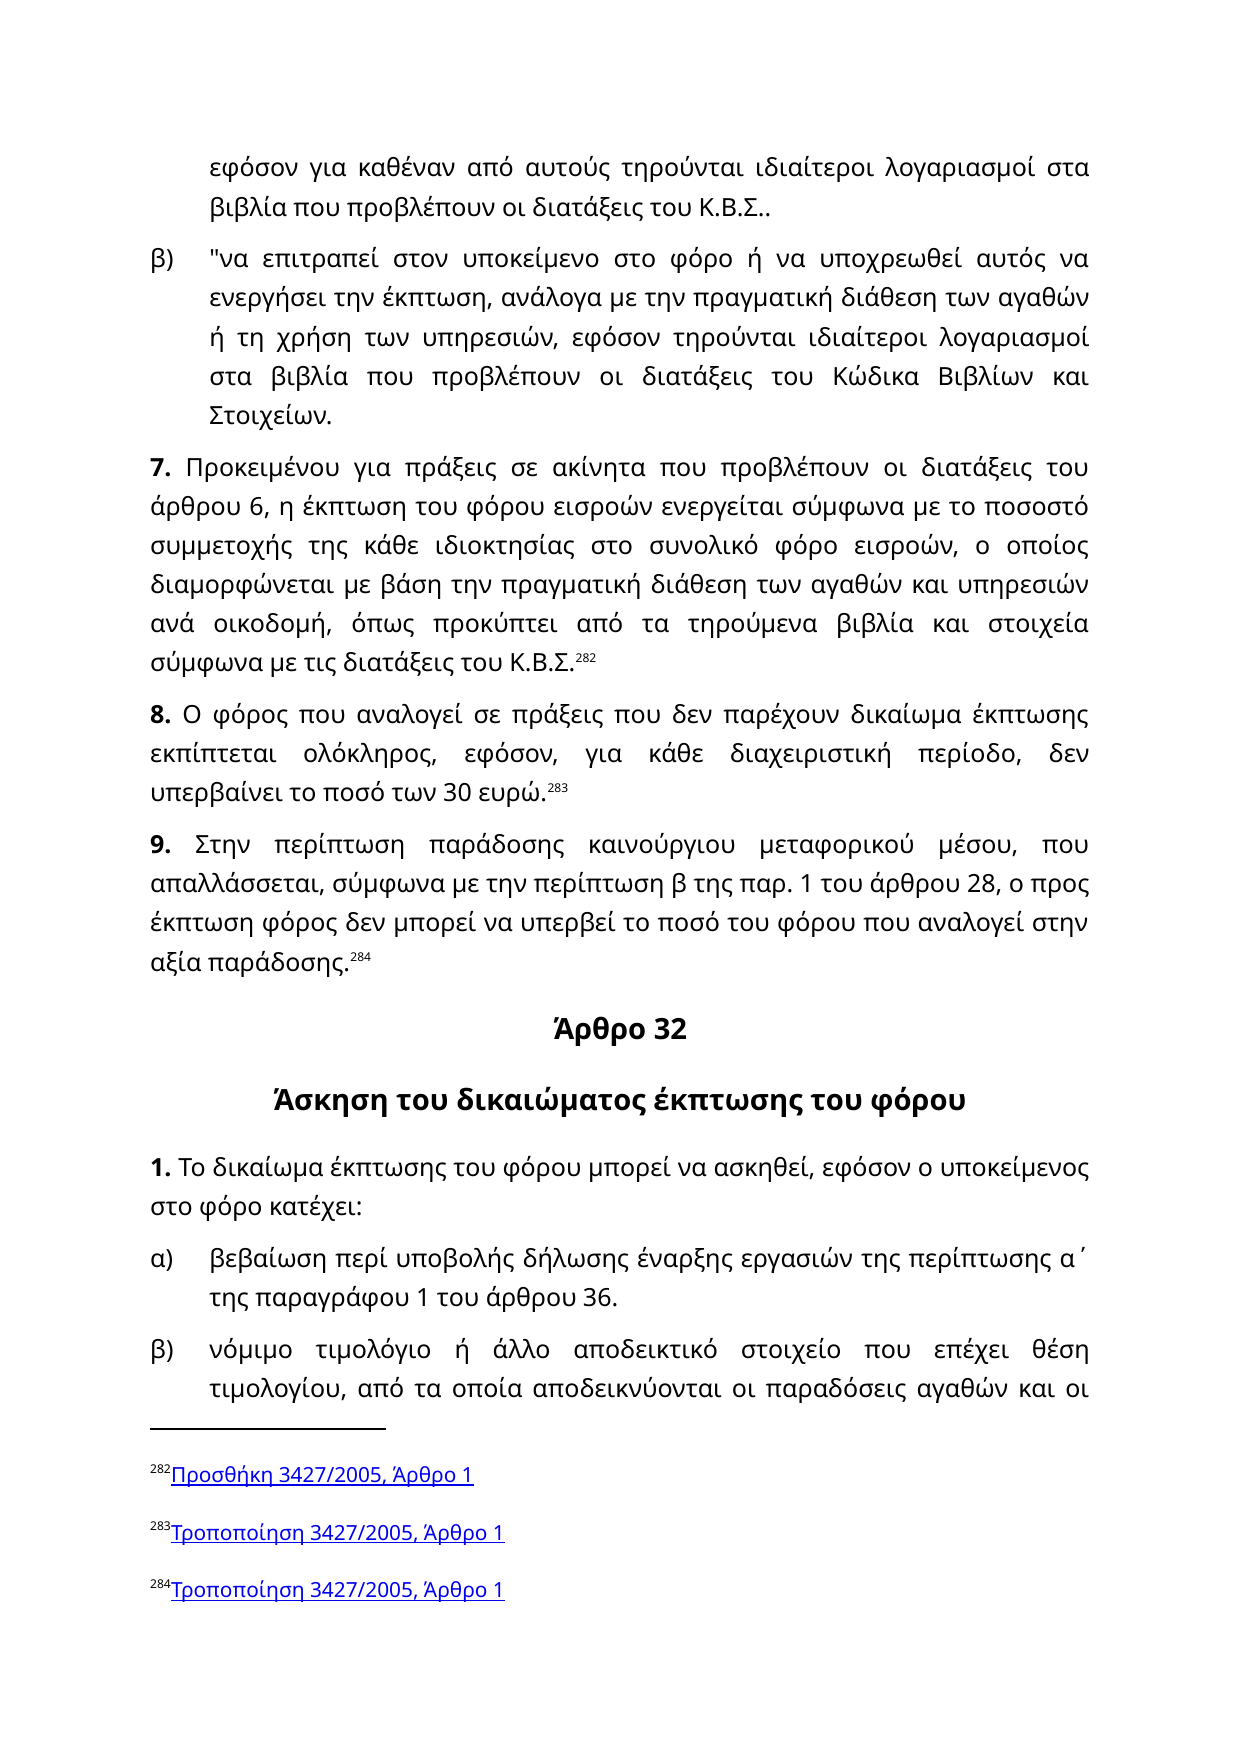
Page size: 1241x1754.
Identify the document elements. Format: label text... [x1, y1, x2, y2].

subtitle Άρθρο 32 [150, 1008, 1090, 1048]
text 7. Προκειμένου για πράξεις σε ακίνητα που προβλέπουν οι διατάξεις του άρθρου 6, η έκπτωση του φόρου εισροών ενεργείται σύμφωνα με το ποσοστό συμμετοχής της κάθε ιδιοκτησίας στο συνολικό φόρο εισροών, ο οποίος διαμορφώνεται με βάση την πραγματική διάθεση των αγαθών και υπηρεσιών ανά οικοδομή, όπως προκύπτει από τα τηρούμενα βιβλία και στοιχεία σύμφωνα με τις διατάξεις του Κ.Β.Σ. [150, 449, 1090, 679]
subtitle Άσκηση του δικαιώματος έκπτωσης του φόρου [150, 1079, 1090, 1119]
text Τροποποίηση 3427/2005, Άρθρο 1 [150, 1576, 1090, 1604]
list β) "να επιτραπεί στον υποκείμενο στο φόρο ή να υποχρεωθεί αυτός να ενεργήσει την έκπτωση, ανάλογα με την πραγματική διάθεση των αγαθών ή τη χρήση των υπηρεσιών, εφόσον τηρούνται ιδιαίτεροι λογαριασμοί στα βιβλία που προβλέπουν οι διατάξεις του Κώδικα Βιβλίων και Στοιχείων. [150, 241, 1090, 432]
text 8. Ο φόρος που αναλογεί σε πράξεις που δεν παρέχουν δικαίωμα έκπτωσης εκπίπτεται ολόκληρος, εφόσον, για κάθε διαχειριστική περίοδο, δεν υπερβαίνει το ποσό των 30 ευρώ. [150, 697, 1090, 809]
text Τροποποίηση 3427/2005, Άρθρο 1 [150, 1518, 1090, 1546]
text 9. Στην περίπτωση παράδοσης καινούργιου μεταφορικού μέσου, που απαλλάσσεται, σύμφωνα με την περίπτωση β της παρ. 1 του άρθρου 28, ο προς έκπτωση φόρος δεν μπορεί να υπερβεί το ποσό του φόρου που αναλογεί στην αξία παράδοσης. [150, 827, 1090, 978]
list α) βεβαίωση περί υποβολής δήλωσης έναρξης εργασιών της περίπτωσης α΄ της παραγράφου 1 του άρθρου 36. [150, 1240, 1090, 1314]
list εφόσον για καθέναν από αυτούς τηρούνται ιδιαίτεροι λογαριασμοί στα βιβλία που προβλέπουν οι διατάξεις του Κ.Β.Σ.. [150, 150, 1090, 223]
text 1. Το δικαίωμα έκπτωσης του φόρου μπορεί να ασκηθεί, εφόσον ο υποκείμενος στο φόρο κατέχει: [150, 1149, 1090, 1223]
list β) νόμιμο τιμολόγιο ή άλλο αποδεικτικό στοιχείο που επέχει θέση τιμολογίου, από τα οποία αποδεικνύονται οι παραδόσεις αγαθών και οι [150, 1331, 1090, 1404]
text Προσθήκη 3427/2005, Άρθρο 1 [150, 1460, 1090, 1489]
